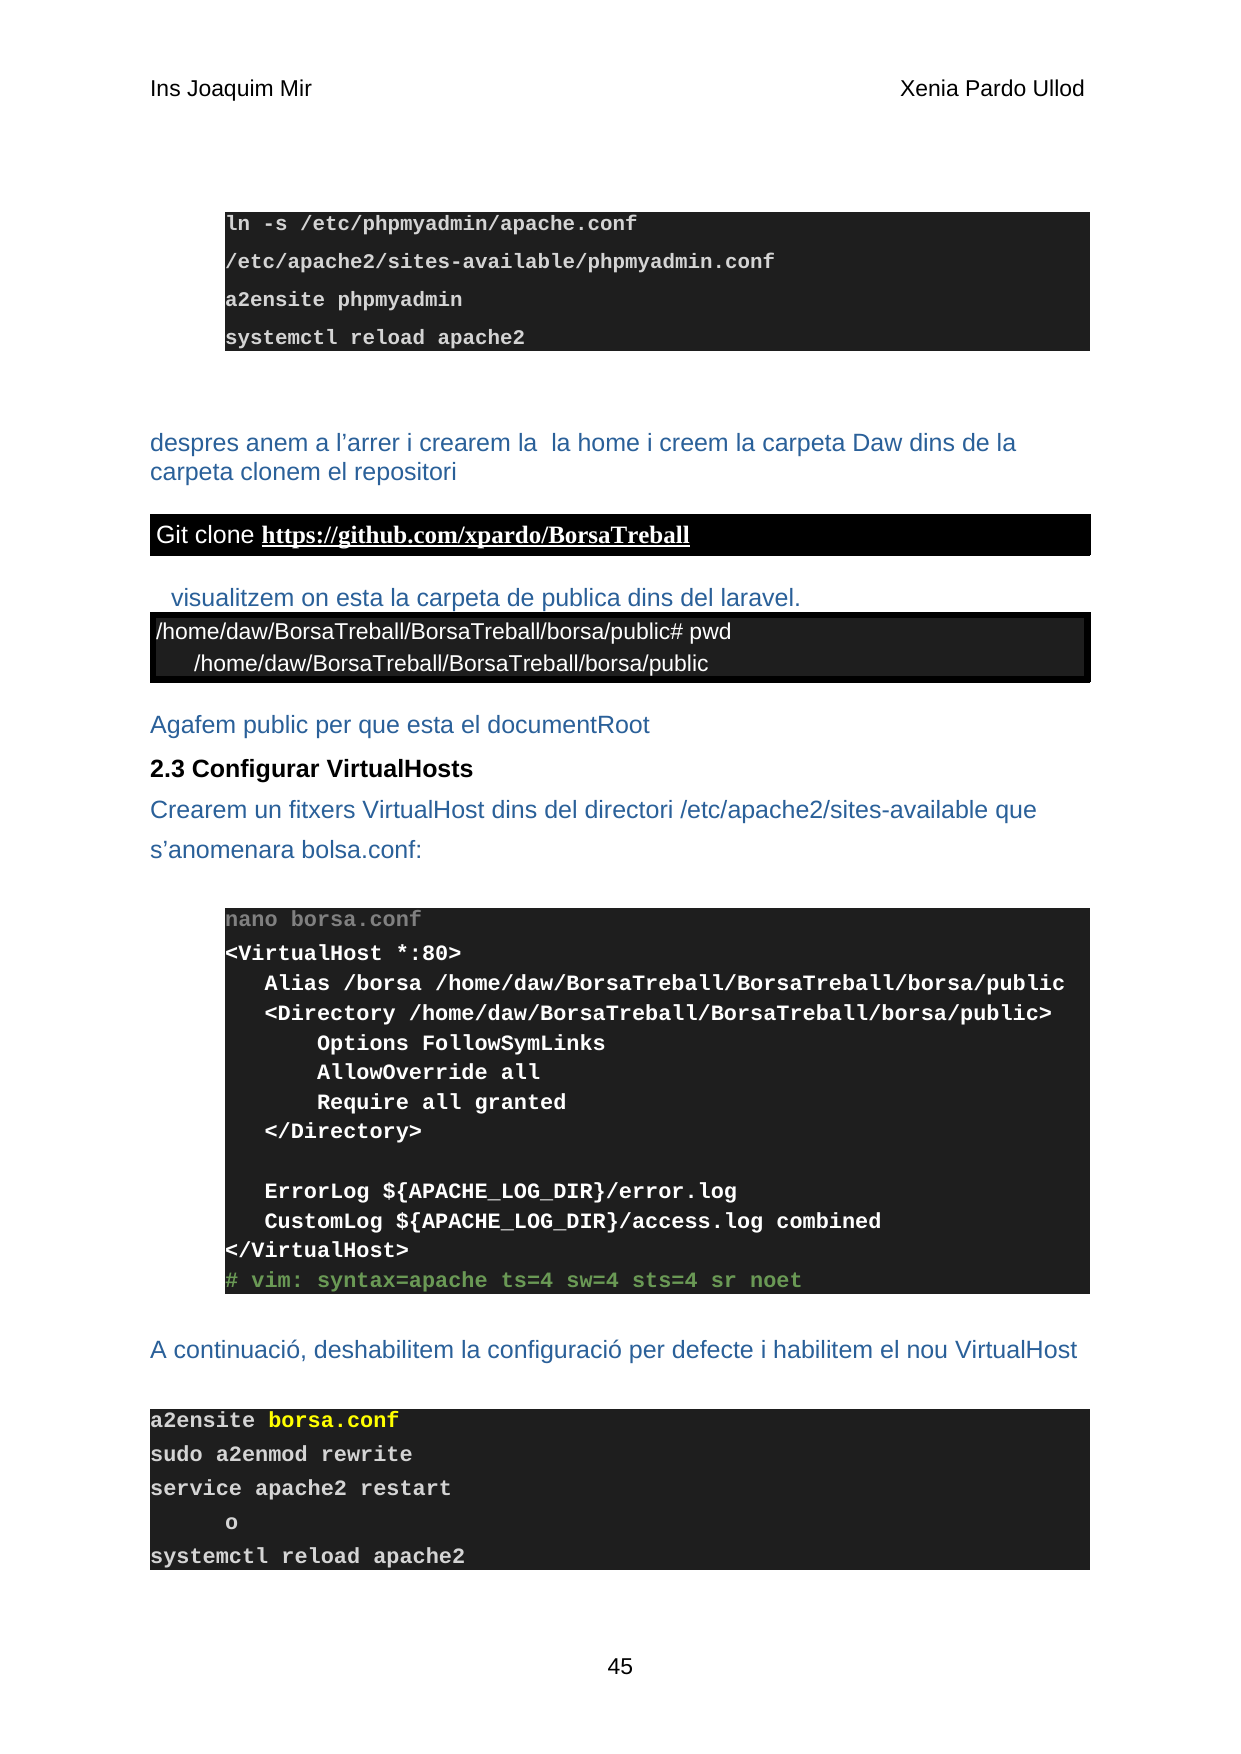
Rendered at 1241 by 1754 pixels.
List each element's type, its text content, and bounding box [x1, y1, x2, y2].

text </VirtualHost> [225, 1239, 1090, 1264]
text AllowOverride all [225, 1061, 1090, 1086]
text <VirtualHost *:80> [225, 943, 1090, 967]
table_header /home/daw/BorsaTreball/BorsaTreball/borsa/public# pwd /home/daw/BorsaTreball/BorsaTreball/borsa/public [151, 613, 1090, 682]
text systemctl reload apache2 [150, 1546, 1090, 1570]
text Require all granted [225, 1091, 1090, 1116]
text nano borsa.conf [225, 908, 1090, 933]
text CustomLog ${APACHE_LOG_DIR}/access.log combined [225, 1210, 1090, 1234]
subtitle 2.3 Configurar VirtualHosts [150, 754, 1090, 783]
text service apache2 restart [150, 1477, 1090, 1502]
text sudo a2enmod rewrite [150, 1443, 1090, 1468]
text </Directory> [225, 1121, 1090, 1146]
text ln -s /etc/phpmyadmin/apache.conf /etc/apache2/sites-available/phpmyadmin.conf [225, 212, 1090, 274]
table_header Git clone https://github.com/xpardo/BorsaTreball [151, 515, 1090, 555]
text a2ensite phpmyadmin [225, 289, 1090, 313]
text o [150, 1511, 1090, 1536]
text Options FollowSymLinks [225, 1032, 1090, 1056]
text despres anem a l’arrer i crearem la la home i creem la carpeta Daw dins de la carpeta clonem el repositori [150, 428, 1090, 485]
text ErrorLog ${APACHE_LOG_DIR}/error.log [225, 1180, 1090, 1205]
text visualitzem on esta la carpeta de publica dins del laravel. [150, 583, 1090, 612]
text Alias /borsa /home/daw/BorsaTreball/BorsaTreball/borsa/public [225, 972, 1090, 997]
text a2ensite borsa.conf [150, 1409, 1090, 1434]
text <Directory /home/daw/BorsaTreball/BorsaTreball/borsa/public> [225, 1002, 1090, 1027]
text systemctl reload apache2 [225, 327, 1090, 351]
text # vim: syntax=apache ts=4 sw=4 sts=4 sr noet [225, 1269, 1090, 1294]
text Crearem un fitxers VirtualHost dins del directori /etc/apache2/sites-available que s’anomenara bolsa.conf: [150, 795, 1090, 863]
text Agafem public per que esta el documentRoot [150, 711, 1090, 739]
text A continuació, deshabilitem la configuració per defecte i habilitem el nou VirtualHost [150, 1335, 1090, 1364]
